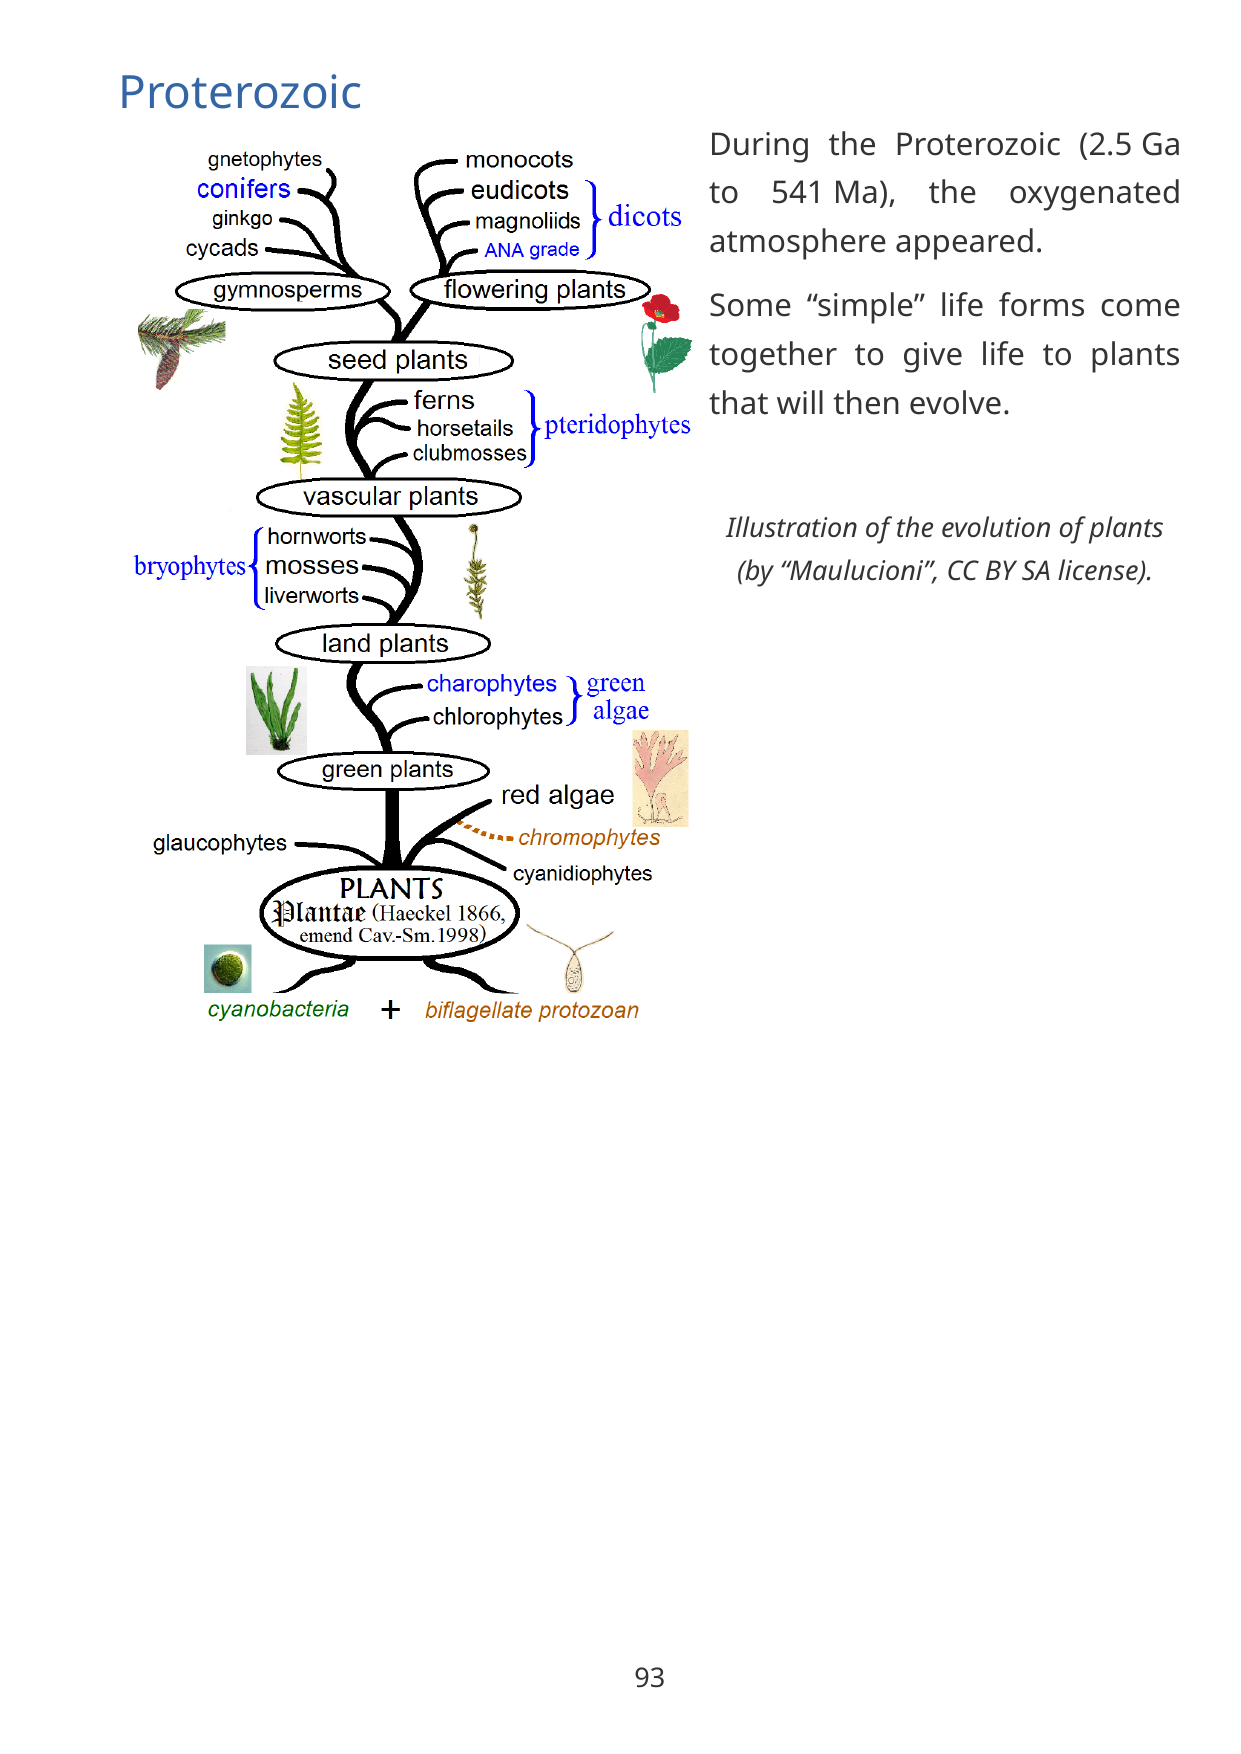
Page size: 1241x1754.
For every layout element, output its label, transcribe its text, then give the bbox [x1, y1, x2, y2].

text Illustration of the evolution of plants (by “Maulucioni”, CC BY SA license). [698, 508, 1181, 588]
text Proterozoic [118, 59, 1181, 121]
picture [129, 141, 698, 1035]
text During the Proterozoic (2.5 Ga to 541 Ma), the oxygenated atmosphere appeared. [118, 121, 1181, 262]
text Some “simple” life forms come together to give life to plants that will then evolve. [698, 283, 1181, 424]
